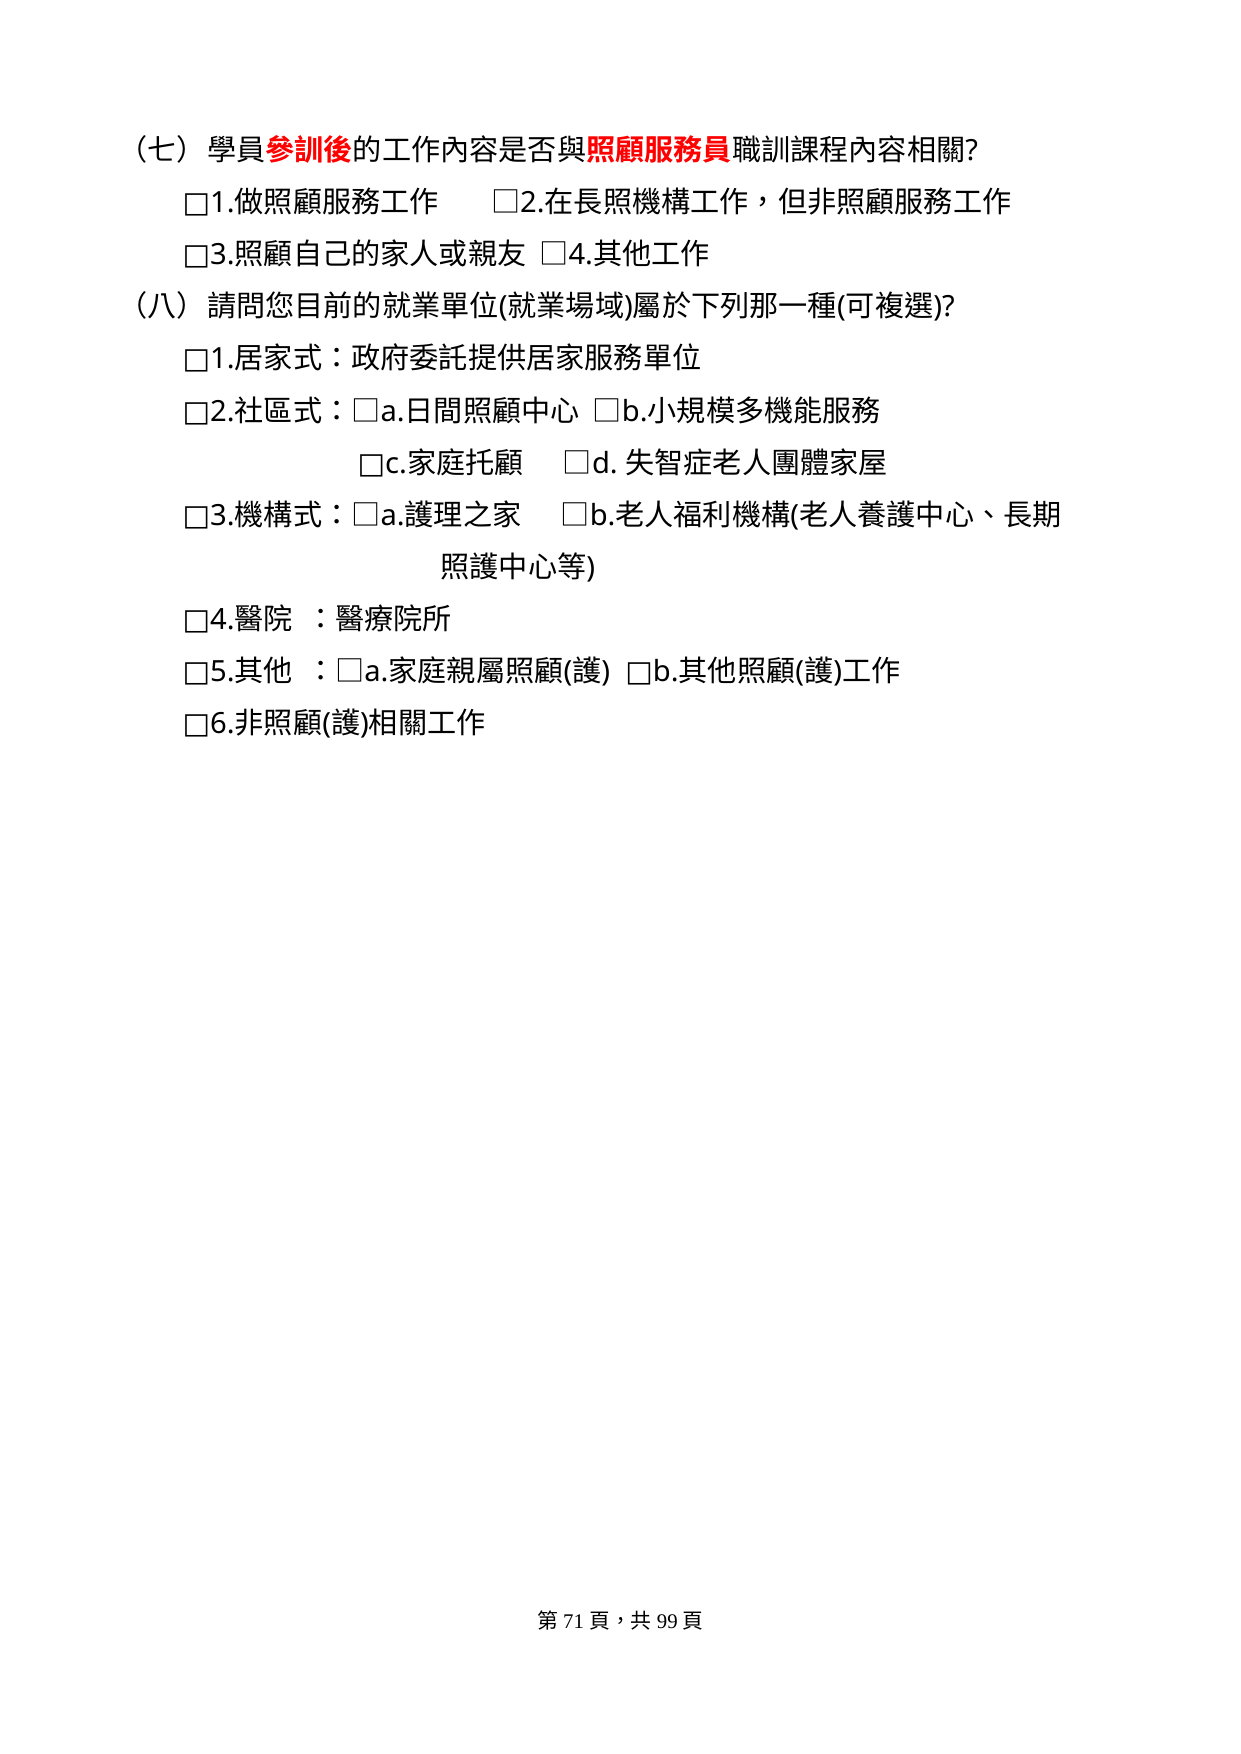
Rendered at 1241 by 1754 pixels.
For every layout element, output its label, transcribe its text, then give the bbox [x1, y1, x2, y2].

text □1.做照顧服務工作 □2.在長照機構工作，但非照顧服務工作 [139, 171, 1152, 223]
text □3.機構式：□a.護理之家 □b.老人福利機構(老人養護中心、長期 [139, 483, 1152, 536]
text □c.家庭托顧 □d. 失智症老人團體家屋 [139, 431, 1152, 483]
text □6.非照顧(護)相關工作 [139, 692, 1152, 744]
text □5.其他 ：□a.家庭親屬照顧(護) □b.其他照顧(護)工作 [139, 640, 1152, 692]
text □3.照顧自己的家人或親友 □4.其他工作 [139, 223, 1152, 275]
text 照護中心等) [139, 536, 1152, 588]
list 請問您目前的就業單位(就業場域)屬於下列那一種(可複選)? [118, 275, 1152, 327]
text □1.居家式：政府委託提供居家服務單位 [139, 327, 1152, 379]
text □2.社區式：□a.日間照顧中心 □b.小規模多機能服務 [139, 379, 1152, 431]
list 學員參訓後的工作內容是否與照顧服務員職訓課程內容相關? [118, 119, 1152, 171]
text □4.醫院 ：醫療院所 [139, 588, 1152, 640]
